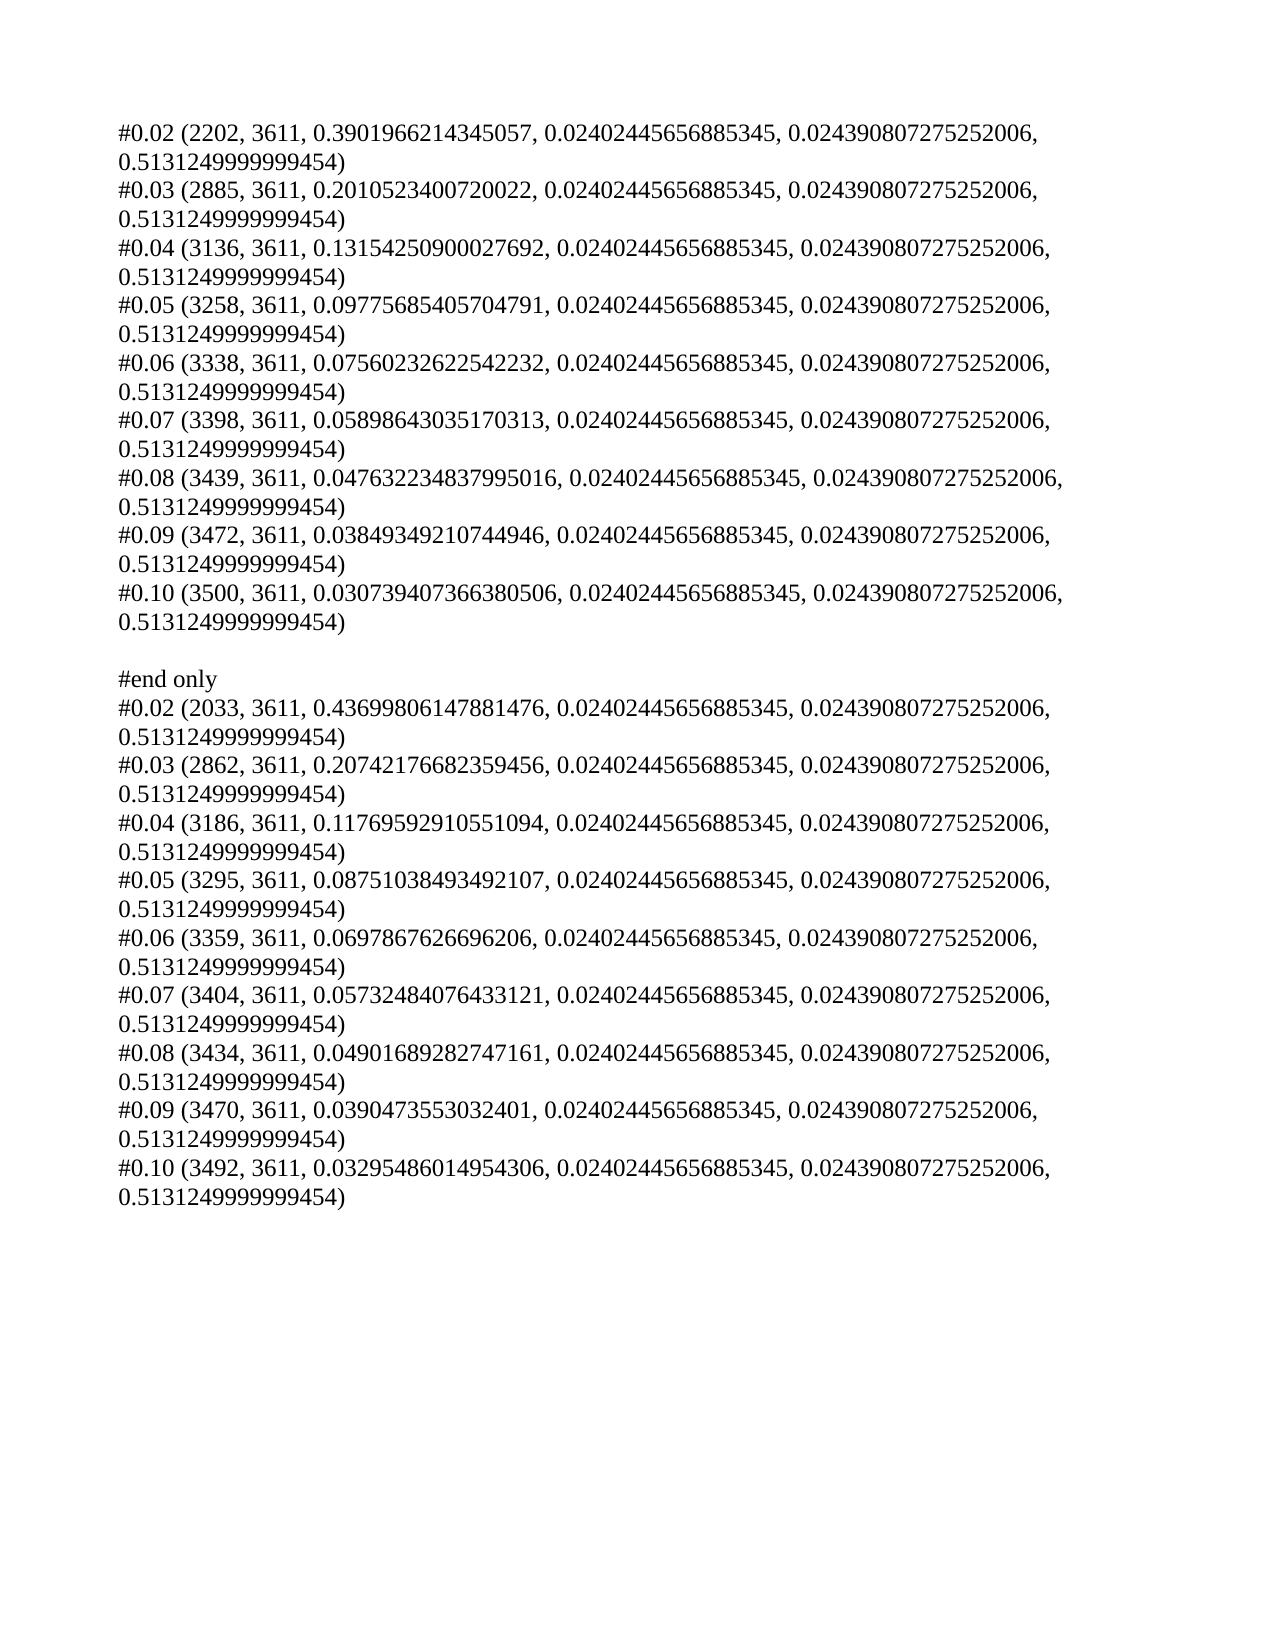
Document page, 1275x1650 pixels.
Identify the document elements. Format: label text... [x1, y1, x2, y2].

text #0.07 (3404, 3611, 0.05732484076433121, 0.02402445656885345, 0.024390807275252006, 0.5131249999999454) [118, 981, 1157, 1038]
text #0.09 (3472, 3611, 0.03849349210744946, 0.02402445656885345, 0.024390807275252006, 0.5131249999999454) [118, 521, 1157, 578]
text #0.07 (3398, 3611, 0.05898643035170313, 0.02402445656885345, 0.024390807275252006, 0.5131249999999454) [118, 406, 1157, 463]
text #0.04 (3186, 3611, 0.11769592910551094, 0.02402445656885345, 0.024390807275252006, 0.5131249999999454) [118, 808, 1157, 866]
text #0.05 (3258, 3611, 0.09775685405704791, 0.02402445656885345, 0.024390807275252006, 0.5131249999999454) [118, 291, 1157, 348]
text #0.08 (3434, 3611, 0.04901689282747161, 0.02402445656885345, 0.024390807275252006, 0.5131249999999454) [118, 1038, 1157, 1096]
text #0.04 (3136, 3611, 0.13154250900027692, 0.02402445656885345, 0.024390807275252006, 0.5131249999999454) [118, 233, 1157, 291]
text #end only [118, 664, 1157, 693]
text #0.05 (3295, 3611, 0.08751038493492107, 0.02402445656885345, 0.024390807275252006, 0.5131249999999454) [118, 866, 1157, 923]
text #0.09 (3470, 3611, 0.0390473553032401, 0.02402445656885345, 0.024390807275252006, 0.5131249999999454) [118, 1096, 1157, 1153]
text #0.10 (3492, 3611, 0.03295486014954306, 0.02402445656885345, 0.024390807275252006, 0.5131249999999454) [118, 1153, 1157, 1211]
text #0.02 (2033, 3611, 0.43699806147881476, 0.02402445656885345, 0.024390807275252006, 0.5131249999999454) [118, 693, 1157, 751]
text #0.06 (3359, 3611, 0.0697867626696206, 0.02402445656885345, 0.024390807275252006, 0.5131249999999454) [118, 923, 1157, 981]
text #0.06 (3338, 3611, 0.07560232622542232, 0.02402445656885345, 0.024390807275252006, 0.5131249999999454) [118, 348, 1157, 406]
text #0.08 (3439, 3611, 0.047632234837995016, 0.02402445656885345, 0.024390807275252006, 0.5131249999999454) [118, 463, 1157, 521]
text #0.03 (2885, 3611, 0.2010523400720022, 0.02402445656885345, 0.024390807275252006, 0.5131249999999454) [118, 176, 1157, 233]
text #0.02 (2202, 3611, 0.3901966214345057, 0.02402445656885345, 0.024390807275252006, 0.5131249999999454) [118, 118, 1157, 176]
text #0.10 (3500, 3611, 0.030739407366380506, 0.02402445656885345, 0.024390807275252006, 0.5131249999999454) [118, 578, 1157, 636]
text #0.03 (2862, 3611, 0.20742176682359456, 0.02402445656885345, 0.024390807275252006, 0.5131249999999454) [118, 751, 1157, 808]
